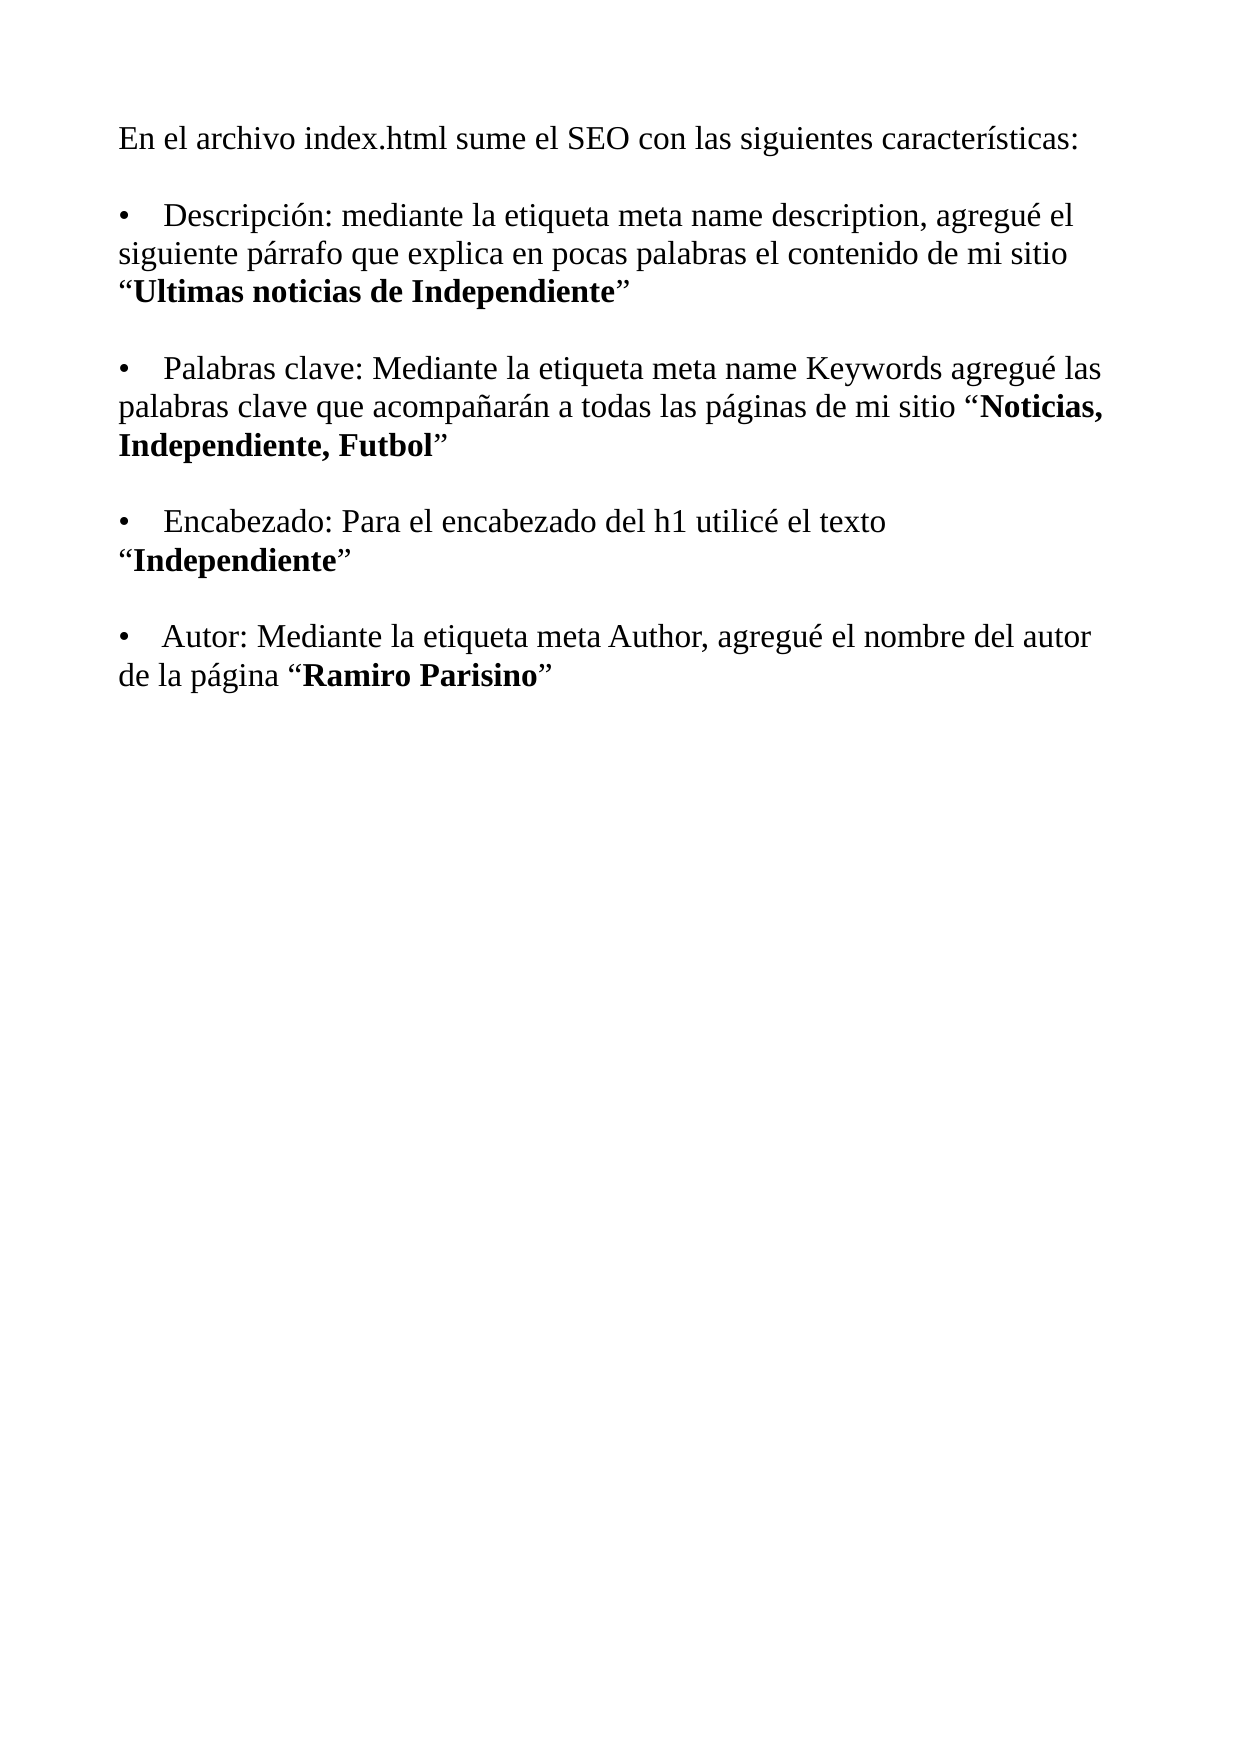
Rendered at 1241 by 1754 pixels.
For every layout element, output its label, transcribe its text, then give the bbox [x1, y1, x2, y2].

text • Encabezado: Para el encabezado del h1 utilicé el texto “Independiente” [118, 501, 1122, 578]
text • Descripción: mediante la etiqueta meta name description, agregué el siguiente párrafo que explica en pocas palabras el contenido de mi sitio “Ultimas noticias de Independiente” [118, 195, 1122, 310]
text • Palabras clave: Mediante la etiqueta meta name Keywords agregué las palabras clave que acompañarán a todas las páginas de mi sitio “Noticias, Independiente, Futbol” [118, 348, 1122, 463]
text • Autor: Mediante la etiqueta meta Author, agregué el nombre del autor de la página “Ramiro Parisino” [118, 616, 1122, 693]
text En el archivo index.html sume el SEO con las siguientes características: [118, 118, 1122, 156]
